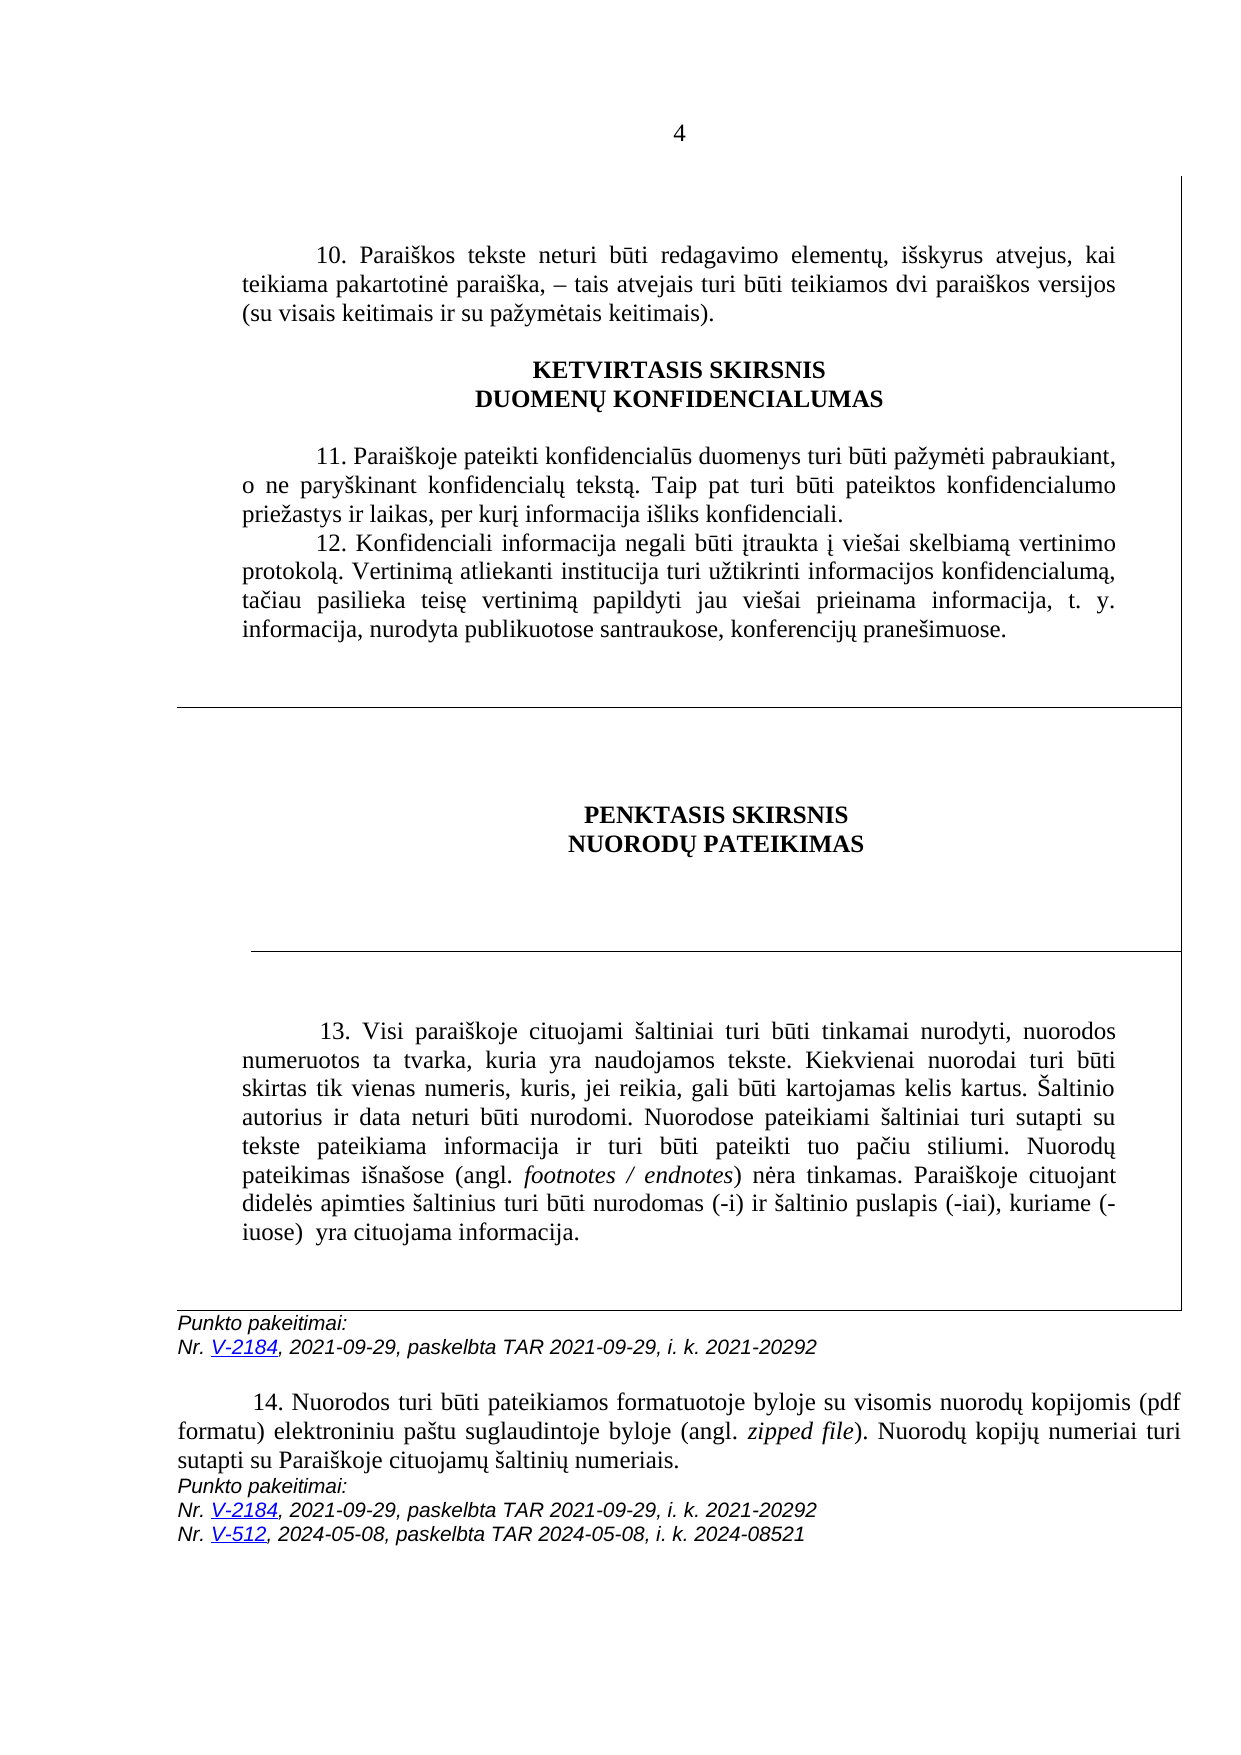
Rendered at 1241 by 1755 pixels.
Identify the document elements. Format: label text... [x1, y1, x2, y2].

text 12. Konfidenciali informacija negali būti įtraukta į viešai skelbiamą vertinimo protokolą. Vertinimą atliekanti institucija turi užtikrinti informacijos konfidencialumą, tačiau pasilieka teisę vertinimą papildyti jau viešai prieinama informacija, t. y. informacija, nurodyta publikuotose santraukose, konferencijų pranešimuose. [177, 528, 1181, 707]
text Punkto pakeitimai: [177, 1473, 1181, 1497]
text 11. Paraiškoje pateikti konfidencialūs duomenys turi būti pažymėti pabraukiant, o ne paryškinant konfidencialų tekstą. Taip pat turi būti pateiktos konfidencialumo priežastys ir laikas, per kurį informacija išliks konfidenciali. [177, 441, 1181, 528]
text Nr. V-512, 2024-05-08, paskelbta TAR 2024-05-08, i. k. 2024-08521 [177, 1521, 1181, 1545]
subtitle NUORODŲ PATEIKIMAS [251, 829, 1181, 858]
text Nr. V-2184, 2021-09-29, paskelbta TAR 2021-09-29, i. k. 2021-20292 [177, 1334, 1181, 1358]
text 14. Nuorodos turi būti pateikiamos formatuotoje byloje su visomis nuorodų kopijomis (pdf formatu) elektroniniu paštu suglaudintoje byloje (angl. zipped file). Nuorodų kopijų numeriai turi sutapti su Paraiškoje cituojamų šaltinių numeriais. [177, 1387, 1181, 1473]
text Punkto pakeitimai: [177, 1311, 1181, 1334]
subtitle PENKTASIS SKIRSNIS [251, 801, 1181, 829]
text Nr. V-2184, 2021-09-29, paskelbta TAR 2021-09-29, i. k. 2021-20292 [177, 1497, 1181, 1521]
text 10. Paraiškos tekste neturi būti redagavimo elementų, išskyrus atvejus, kai teikiama pakartotinė paraiška, – tais atvejais turi būti teikiamos dvi paraiškos versijos (su visais keitimais ir su pažymėtais keitimais). [177, 176, 1181, 326]
text DUOMENŲ KONFIDENCIALUMAS [177, 384, 1181, 413]
text 13. Visi paraiškoje cituojami šaltiniai turi būti tinkamai nurodyti, nuorodos numeruotos ta tvarka, kuria yra naudojamos tekste. Kiekvienai nuorodai turi būti skirtas tik vienas numeris, kuris, jei reikia, gali būti kartojamas kelis kartus. Šaltinio autorius ir data neturi būti nurodomi. Nuorodose pateikiami šaltiniai turi sutapti su tekste pateikiama informacija ir turi būti pateikti tuo pačiu stiliumi. Nuorodų pateikimas išnašose (angl. footnotes / endnotes) nėra tinkamas. Paraiškoje cituojant didelės apimties šaltinius turi būti nurodomas (-i) ir šaltinio puslapis (-iai), kuriame (-iuose) yra cituojama informacija. [177, 951, 1181, 1310]
text KETVIRTASIS SKIRSNIS [177, 355, 1181, 384]
